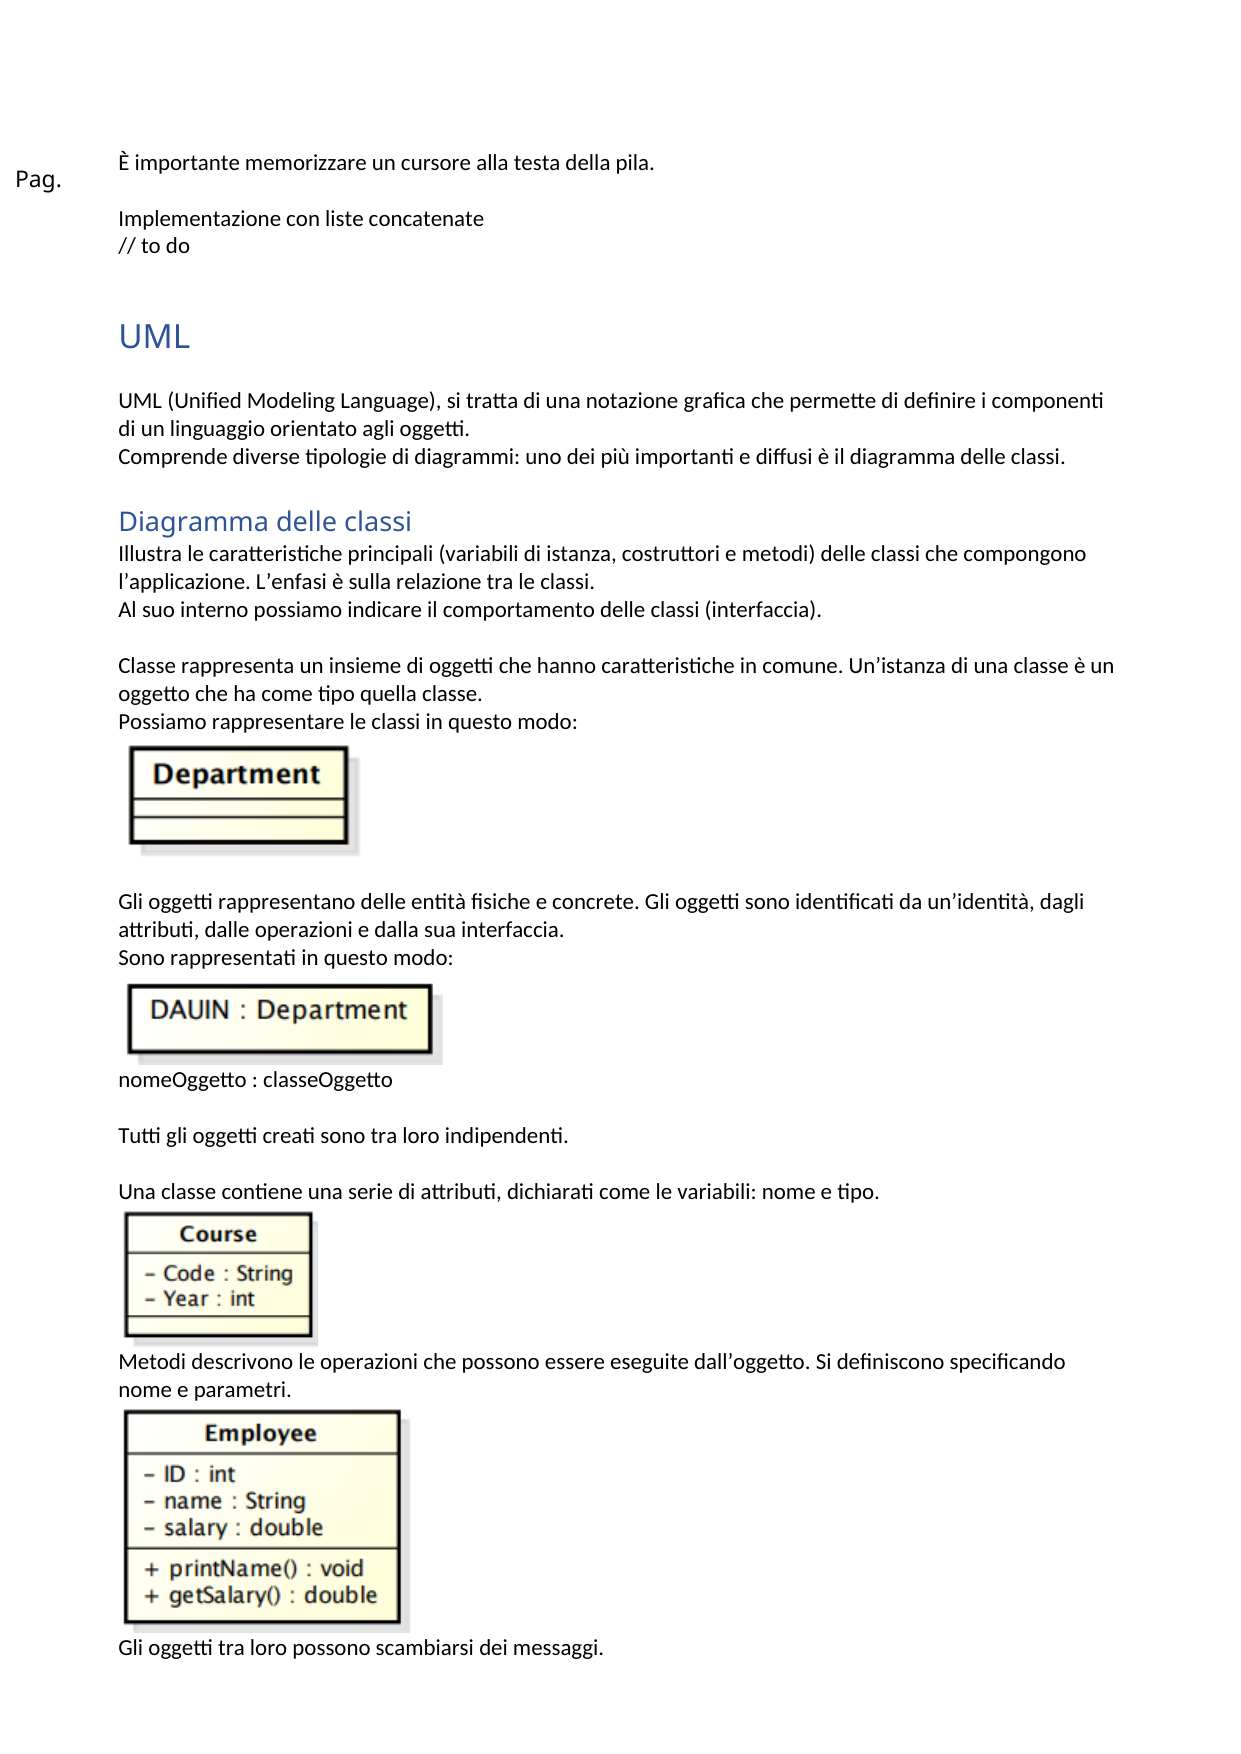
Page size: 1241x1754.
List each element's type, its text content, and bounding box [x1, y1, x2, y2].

text // to do [118, 232, 1122, 260]
subtitle Diagramma delle classi [118, 502, 1122, 539]
text È importante memorizzare un cursore alla testa della pila. [118, 148, 1122, 176]
text Una classe contiene una serie di attributi, dichiarati come le variabili: nome e tipo. [118, 1177, 1122, 1205]
text UML (Unified Modeling Language), si tratta di una notazione grafica che permette di definire i componenti di un linguaggio orientato agli oggetti. [118, 386, 1122, 442]
text Gli oggetti rappresentano delle entità fisiche e concrete. Gli oggetti sono identificati da un’identità, dagli attributi, dalle operazioni e dalla sua interfaccia. [118, 887, 1122, 943]
text Illustra le caratteristiche principali (variabili di istanza, costruttori e metodi) delle classi che compongono l’applicazione. L’enfasi è sulla relazione tra le classi. [118, 539, 1122, 595]
subtitle UML [118, 313, 1122, 358]
text Tutti gli oggetti creati sono tra loro indipendenti. [118, 1121, 1122, 1149]
text Gli oggetti tra loro possono scambiarsi dei messaggi. [118, 1633, 1122, 1661]
text Sono rappresentati in questo modo: [118, 943, 1122, 971]
text Implementazione con liste concatenate [118, 204, 1122, 232]
text Possiamo rappresentare le classi in questo modo: [118, 707, 1122, 735]
text Comprende diverse tipologie di diagrammi: uno dei più importanti e diffusi è il diagramma delle classi. [118, 442, 1122, 470]
text Classe rappresenta un insieme di oggetti che hanno caratteristiche in comune. Un’istanza di una classe è un oggetto che ha come tipo quella classe. [118, 651, 1122, 707]
text nomeOggetto : classeOggetto [118, 1065, 1122, 1093]
text Al suo interno possiamo indicare il comportamento delle classi (interfaccia). [118, 595, 1122, 623]
text Metodi descrivono le operazioni che possono essere eseguite dall’oggetto. Si definiscono specificando nome e parametri. [118, 1347, 1122, 1403]
